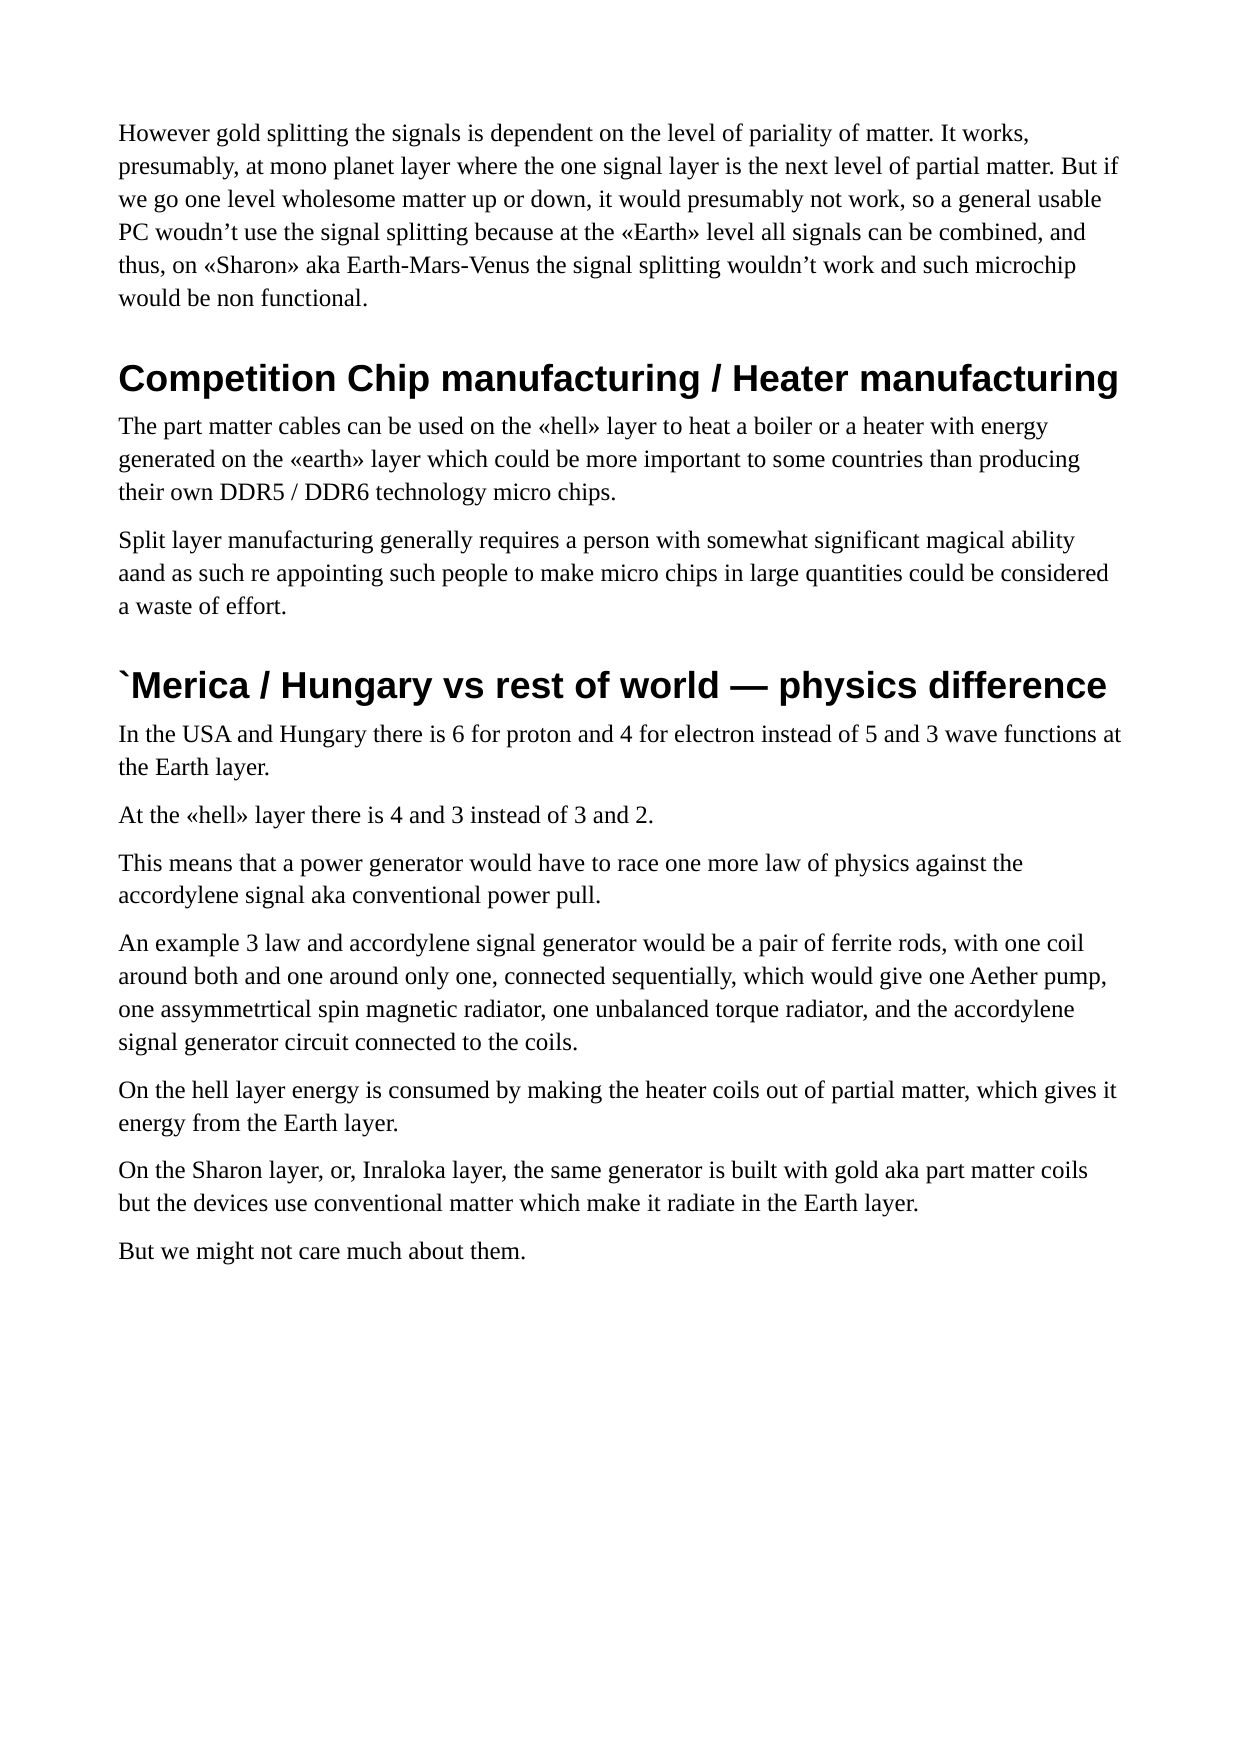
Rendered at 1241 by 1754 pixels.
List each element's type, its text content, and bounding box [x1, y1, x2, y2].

text But we might not care much about them. [118, 1236, 1122, 1265]
text On the hell layer energy is consumed by making the heater coils out of partial matter, which gives it energy from the Earth layer. [118, 1075, 1122, 1137]
subtitle `Merica / Hungary vs rest of world — physics difference [118, 664, 1122, 707]
text However gold splitting the signals is dependent on the level of pariality of matter. It works, presumably, at mono planet layer where the one signal layer is the next level of partial matter. But if we go one level wholesome matter up or down, it would presumably not work, so a general usable PC woudn’t use the signal splitting because at the «Earth» level all signals can be combined, and thus, on «Sharon» aka Earth-Mars-Venus the signal splitting wouldn’t work and such microchip would be non functional. [118, 118, 1122, 312]
subtitle Competition Chip manufacturing / Heater manufacturing [118, 356, 1122, 399]
text This means that a power generator would have to race one more law of physics against the accordylene signal aka conventional power pull. [118, 848, 1122, 909]
text On the Sharon layer, or, Inraloka layer, the same generator is built with gold aka part matter coils but the devices use conventional matter which make it radiate in the Earth layer. [118, 1156, 1122, 1217]
text Split layer manufacturing generally requires a person with somewhat significant magical ability aand as such re appointing such people to make micro chips in large quantities could be considered a waste of effort. [118, 525, 1122, 620]
text In the USA and Hungary there is 6 for proton and 4 for electron instead of 5 and 3 wave functions at the Earth layer. [118, 719, 1122, 781]
text At the «hell» layer there is 4 and 3 instead of 3 and 2. [118, 800, 1122, 829]
text An example 3 law and accordylene signal generator would be a pair of ferrite rods, with one coil around both and one around only one, connected sequentially, which would give one Aether pump, one assymmetrtical spin magnetic radiator, one unbalanced torque radiator, and the accordylene signal generator circuit connected to the coils. [118, 928, 1122, 1056]
text The part matter cables can be used on the «hell» layer to heat a boiler or a heater with energy generated on the «earth» layer which could be more important to some countries than producing their own DDR5 / DDR6 technology micro chips. [118, 411, 1122, 506]
